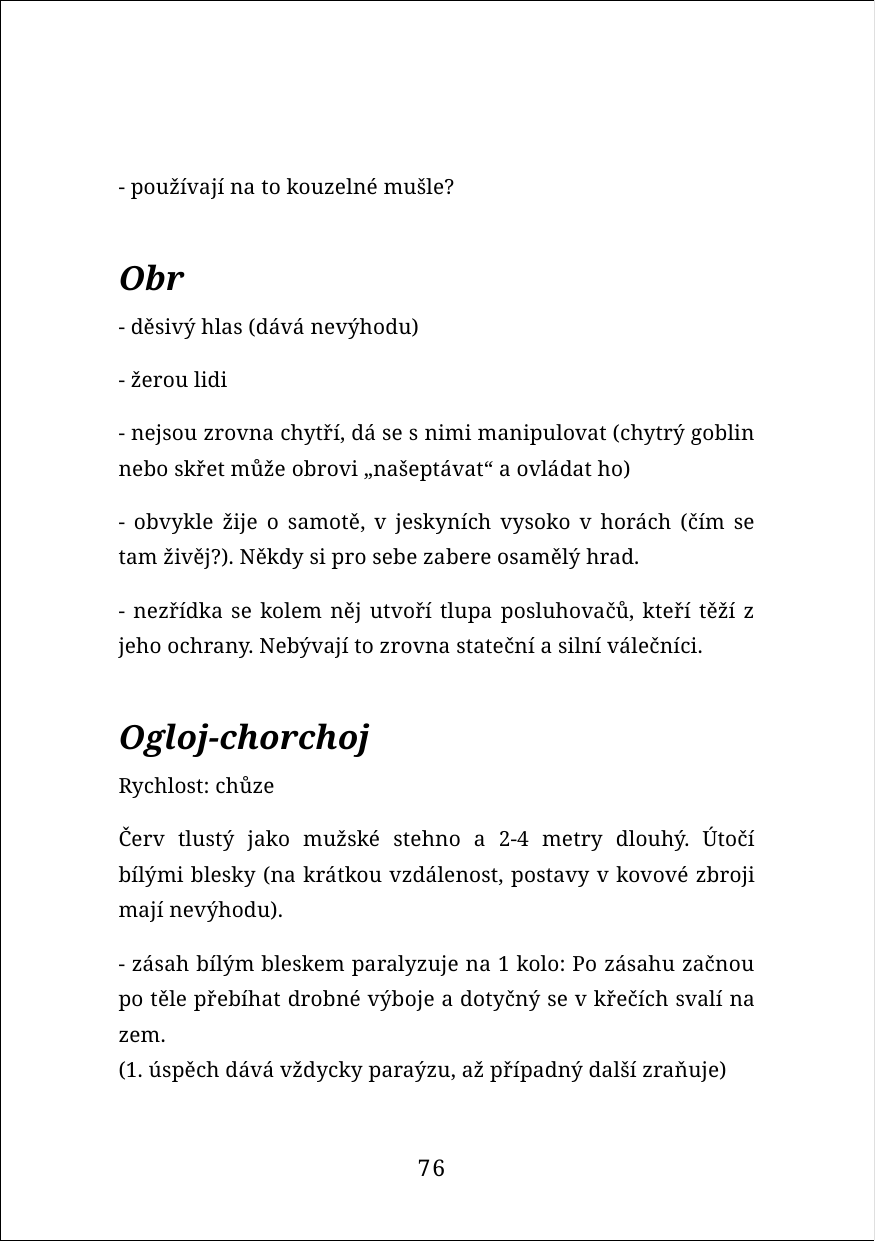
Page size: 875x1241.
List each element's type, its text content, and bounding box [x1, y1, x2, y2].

subtitle Obr [118, 254, 756, 300]
text - nejsou zrovna chytří, dá se s nimi manipulovat (chytrý goblin nebo skřet může obrovi „našeptávat“ a ovládat ho) [118, 418, 756, 482]
text Červ tlustý jako mužské stehno a 2-4 metry dlouhý. Útočí bílými blesky (na krátkou vzdálenost, postavy v kovové zbroji mají nevýhodu). [118, 824, 756, 924]
text - obvykle žije o samotě, v jeskyních vysoko v horách (čím se tam živěj?). Někdy si pro sebe zabere osamělý hrad. [118, 507, 756, 571]
subtitle Ogloj-chorchoj [118, 714, 756, 759]
text - zásah bílým bleskem paralyzuje na 1 kolo: Po zásahu začnou po těle přebíhat drobné výboje a dotyčný se v křečích svalí na zem. (1. úspěch dává vždycky paraýzu, až případný další zraňuje) [118, 949, 756, 1084]
text - používají na to kouzelné mušle? [118, 172, 756, 200]
text - nezřídka se kolem něj utvoří tlupa posluhovačů, kteří těží z jeho ochrany. Nebývají to zrovna stateční a silní válečníci. [118, 596, 756, 660]
text - žerou lidi [118, 365, 756, 393]
text Rychlost: chůze [118, 771, 756, 800]
text - děsivý hlas (dává nevýhodu) [118, 312, 756, 340]
